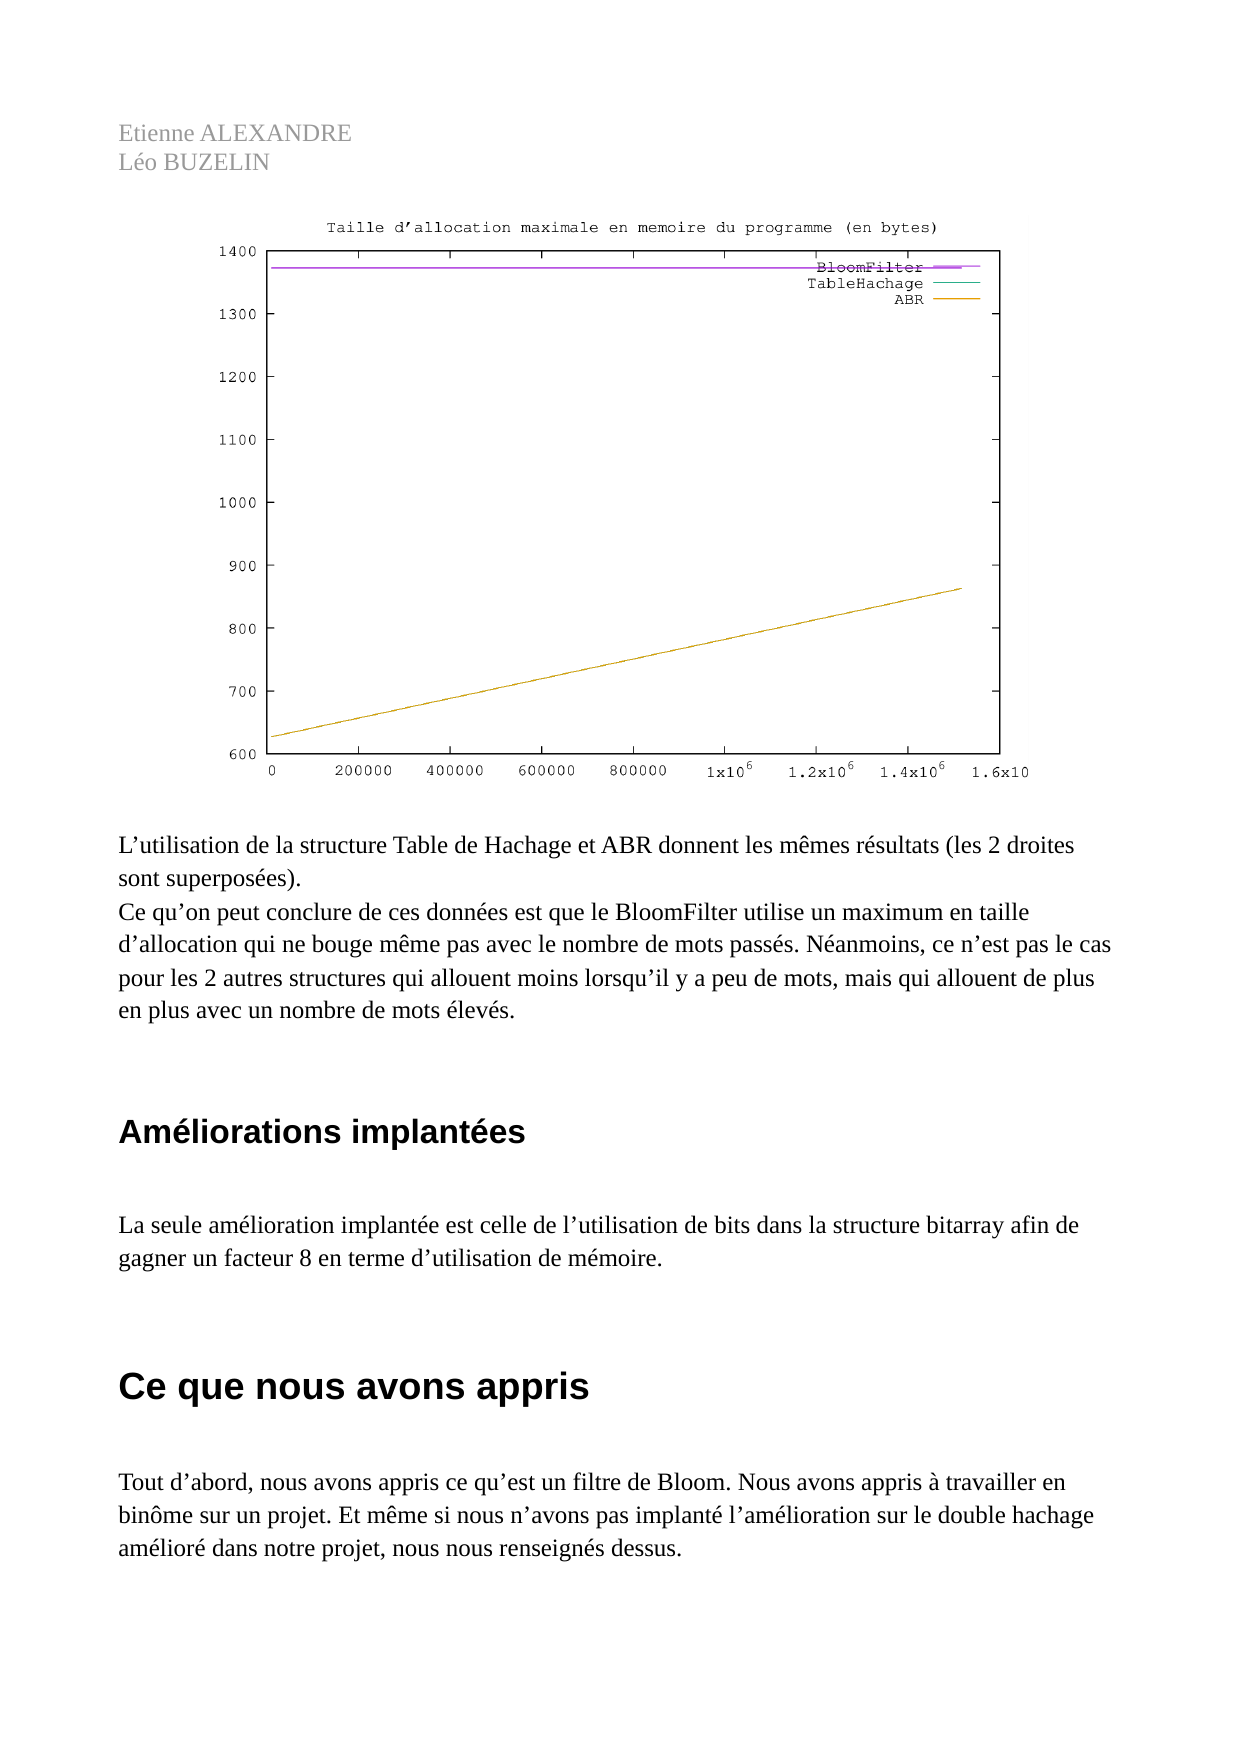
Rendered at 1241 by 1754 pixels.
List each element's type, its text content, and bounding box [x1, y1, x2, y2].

subtitle Ce que nous avons appris [118, 1364, 1122, 1407]
subtitle Améliorations implantées [118, 1112, 1122, 1150]
text Tout d’abord, nous avons appris ce qu’est un filtre de Bloom. Nous avons appris à travailler en binôme sur un projet. Et même si nous n’avons pas implanté l’amélioration sur le double hachage amélioré dans notre projet, nous nous renseignés dessus. [118, 1467, 1122, 1562]
text La seule amélioration implantée est celle de l’utilisation de bits dans la structure bitarray afin de gagner un facteur 8 en terme d’utilisation de mémoire. [118, 1210, 1122, 1272]
text L’utilisation de la structure Table de Hachage et ABR donnent les mêmes résultats (les 2 droites sont superposées). Ce qu’on peut conclure de ces données est que le BloomFilter utilise un maximum en taille d’allocation qui ne bouge même pas avec le nombre de mots passés. Néanmoins, ce n’est pas le cas pour les 2 autres structures qui allouent moins lorsqu’il y a peu de mots, mais qui allouent de plus en plus avec un nombre de mots élevés. [118, 831, 1122, 1024]
picture [212, 215, 1029, 779]
